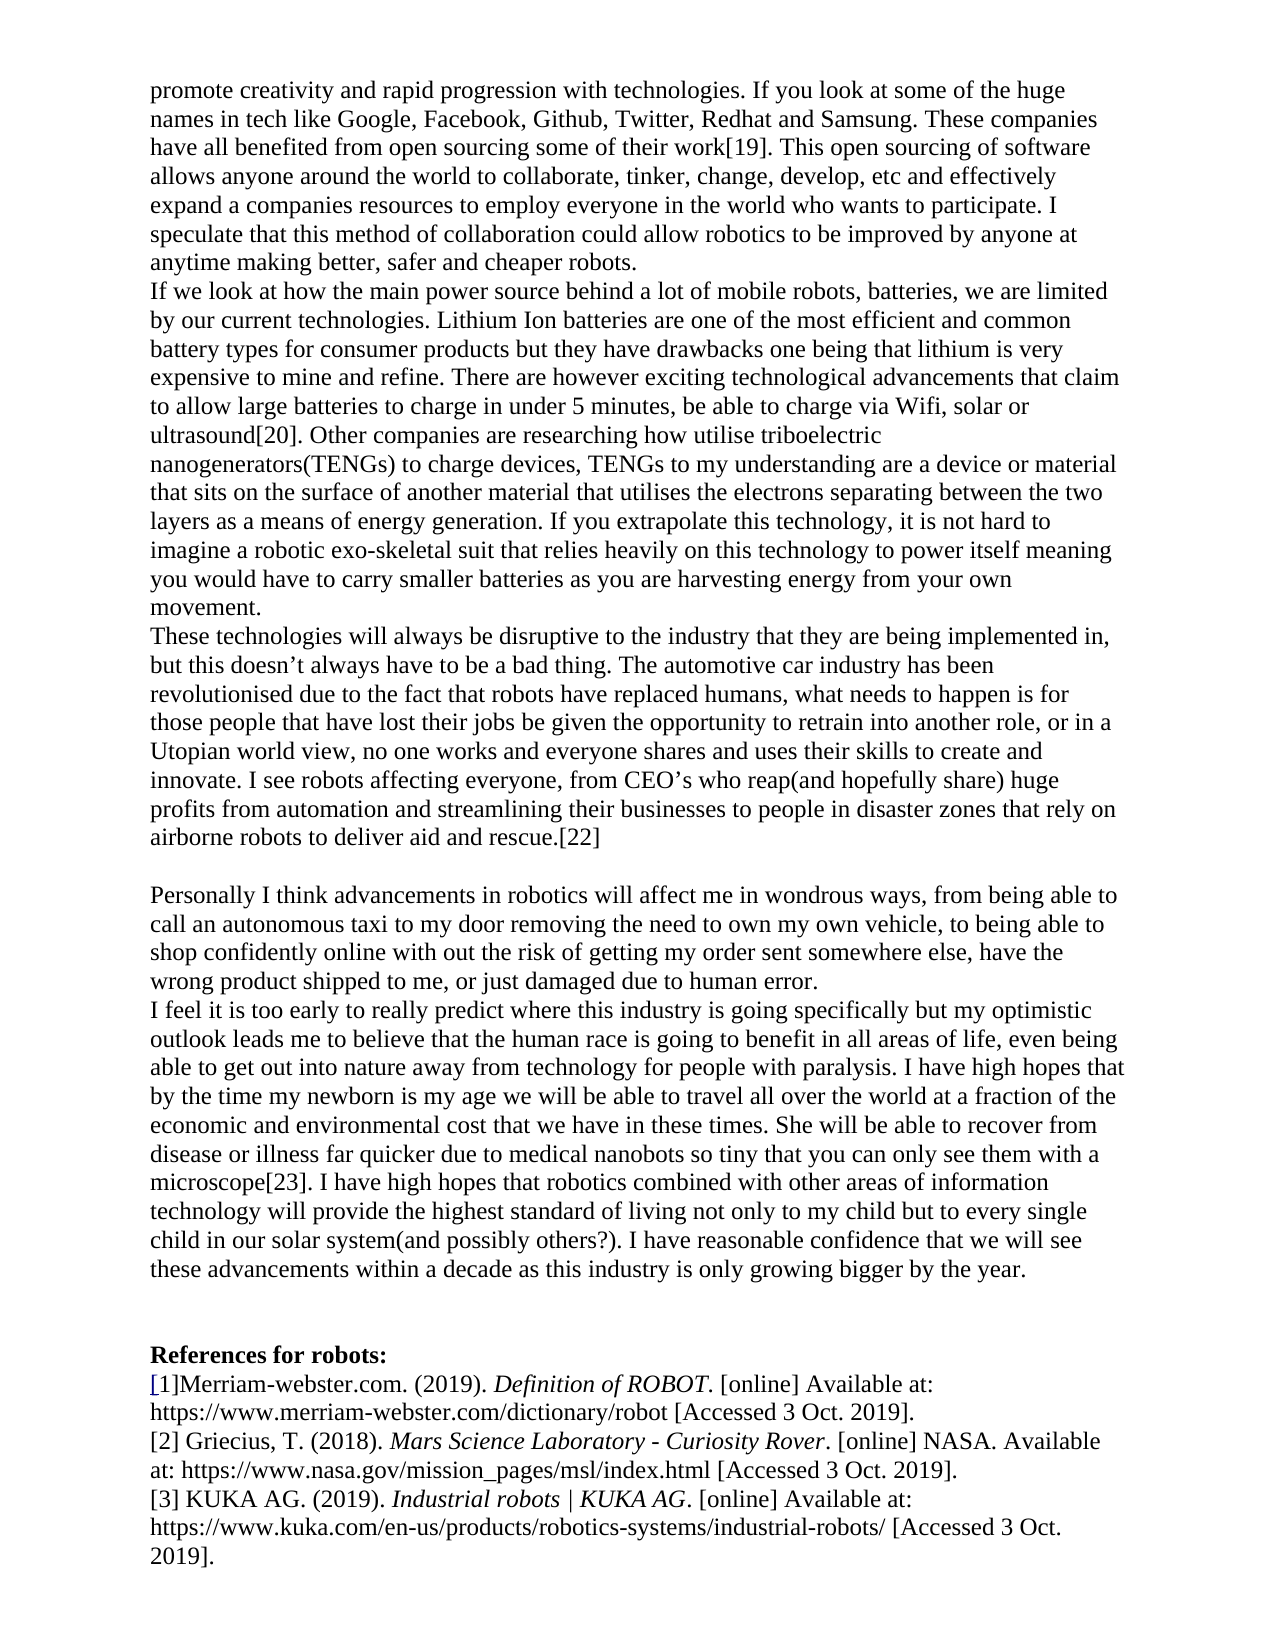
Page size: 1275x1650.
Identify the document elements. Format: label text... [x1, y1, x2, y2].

text These technologies will always be disruptive to the industry that they are being implemented in, but this doesn’t always have to be a bad thing. The automotive car industry has been revolutionised due to the fact that robots have replaced humans, what needs to happen is for those people that have lost their jobs be given the opportunity to retrain into another role, or in a Utopian world view, no one works and everyone shares and uses their skills to create and innovate. I see robots affecting everyone, from CEO’s who reap(and hopefully share) huge profits from automation and streamlining their businesses to people in disaster zones that rely on airborne robots to deliver aid and rescue.[22] [150, 621, 1125, 851]
text promote creativity and rapid progression with technologies. If you look at some of the huge names in tech like Google, Facebook, Github, Twitter, Redhat and Samsung. These companies have all benefited from open sourcing some of their work[19]. This open sourcing of software allows anyone around the world to collaborate, tinker, change, develop, etc and effectively expand a companies resources to employ everyone in the world who wants to participate. I speculate that this method of collaboration could allow robotics to be improved by anyone at anytime making better, safer and cheaper robots. [150, 75, 1125, 276]
text [3] KUKA AG. (2019). Industrial robots | KUKA AG. [online] Available at: https://www.kuka.com/en-us/products/robotics-systems/industrial-robots/ [Accessed 3 Oct. 2019]. [150, 1484, 1125, 1570]
text If we look at how the main power source behind a lot of mobile robots, batteries, we are limited by our current technologies. Lithium Ion batteries are one of the most efficient and common battery types for consumer products but they have drawbacks one being that lithium is very expensive to mine and refine. There are however exciting technological advancements that claim to allow large batteries to charge in under 5 minutes, be able to charge via Wifi, solar or ultrasound[20]. Other companies are researching how utilise triboelectric nanogenerators(TENGs) to charge devices, TENGs to my understanding are a device or material that sits on the surface of another material that utilises the electrons separating between the two layers as a means of energy generation. If you extrapolate this technology, it is not hard to imagine a robotic exo-skeletal suit that relies heavily on this technology to power itself meaning you would have to carry smaller batteries as you are harvesting energy from your own movement. [150, 276, 1125, 621]
text [2] Griecius, T. (2018). Mars Science Laboratory - Curiosity Rover. [online] NASA. Available at: https://www.nasa.gov/mission_pages/msl/index.html [Accessed 3 Oct. 2019]. [150, 1426, 1125, 1484]
text Personally I think advancements in robotics will affect me in wondrous ways, from being able to call an autonomous taxi to my door removing the need to own my own vehicle, to being able to shop confidently online with out the risk of getting my order sent somewhere else, have the wrong product shipped to me, or just damaged due to human error. [150, 880, 1125, 995]
text References for robots: [150, 1340, 1125, 1369]
text [1]Merriam-webster.com. (2019). Definition of ROBOT. [online] Available at: https://www.merriam-webster.com/dictionary/robot [Accessed 3 Oct. 2019]. [150, 1369, 1125, 1426]
text I feel it is too early to really predict where this industry is going specifically but my optimistic outlook leads me to believe that the human race is going to benefit in all areas of life, even being able to get out into nature away from technology for people with paralysis. I have high hopes that by the time my newborn is my age we will be able to travel all over the world at a fraction of the economic and environmental cost that we have in these times. She will be able to recover from disease or illness far quicker due to medical nanobots so tiny that you can only see them with a microscope[23]. I have high hopes that robotics combined with other areas of information technology will provide the highest standard of living not only to my child but to every single child in our solar system(and possibly others?). I have reasonable confidence that we will see these advancements within a decade as this industry is only growing bigger by the year. [150, 995, 1125, 1282]
